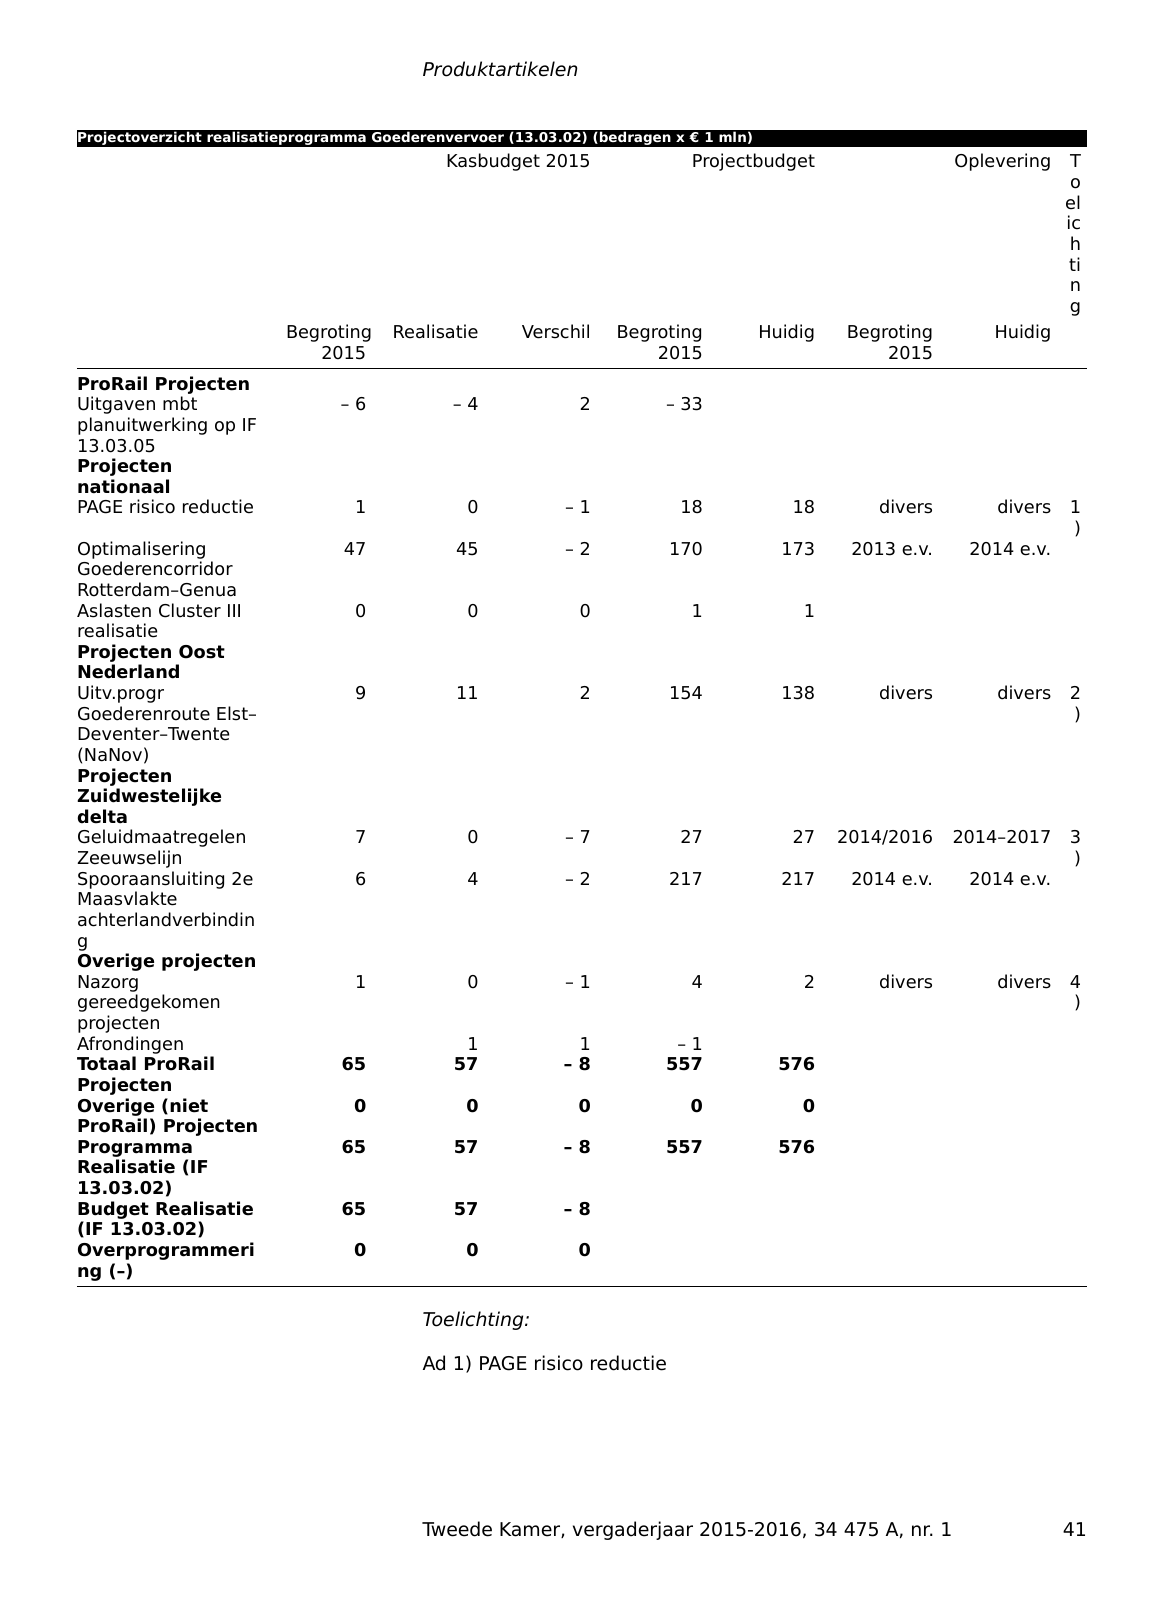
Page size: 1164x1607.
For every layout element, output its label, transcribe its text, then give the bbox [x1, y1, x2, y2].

table_cell 65 [260, 1137, 372, 1199]
table_cell 27 [709, 828, 821, 869]
table_cell 576 [709, 1137, 821, 1199]
table_cell [939, 394, 1057, 456]
table_cell [484, 951, 596, 972]
table_cell [260, 369, 372, 394]
table_cell [596, 369, 708, 394]
table_cell 45 [372, 539, 484, 601]
table_cell – 8 [484, 1137, 596, 1199]
table_cell 2015 [821, 343, 939, 368]
table_cell – 1 [484, 498, 596, 539]
table_cell divers [821, 683, 939, 766]
table_cell [821, 1034, 939, 1054]
table_cell [1057, 766, 1087, 827]
table_cell Huidig [709, 316, 821, 343]
table_cell 217 [596, 869, 708, 951]
table_cell [1057, 1054, 1087, 1096]
table_cell [939, 456, 1057, 497]
table_cell [939, 1137, 1057, 1199]
table_cell [821, 456, 939, 497]
table_cell [260, 456, 372, 497]
table_cell Kasbudget 2015 [260, 147, 596, 316]
table_cell [596, 456, 708, 497]
table_cell 2015 [596, 343, 708, 368]
table_cell PAGE risico reductie [77, 498, 260, 539]
table_cell – 6 [260, 394, 372, 456]
table_cell [709, 766, 821, 827]
table_cell 1 [709, 601, 821, 642]
table_cell Realisatie [372, 316, 484, 343]
table_cell Programma Realisatie (IF 13.03.02) [77, 1137, 260, 1199]
table_cell 0 [372, 1240, 484, 1286]
table_cell [372, 369, 484, 394]
table_cell Overige (niet ProRail) Projecten [77, 1096, 260, 1137]
table_cell [596, 1199, 708, 1240]
table_cell [1057, 951, 1087, 972]
table_cell 4) [1057, 972, 1087, 1034]
table_cell Uitv.progr Goederenroute Elst–Deventer–Twente (NaNov) [77, 683, 260, 766]
table_cell 7 [260, 828, 372, 869]
text Ad 1) PAGE risico reductie [422, 1353, 1087, 1375]
table_cell [260, 1034, 372, 1054]
table_cell [821, 1054, 939, 1096]
table_cell [1057, 369, 1087, 394]
table_cell 0 [372, 972, 484, 1034]
table_cell [1057, 456, 1087, 497]
table_cell 138 [709, 683, 821, 766]
table_cell 27 [596, 828, 708, 869]
table_cell [596, 766, 708, 827]
table_cell – 2 [484, 869, 596, 951]
table_cell [821, 951, 939, 972]
table_cell Geluidmaatregelen Zeeuwselijn [77, 828, 260, 869]
table_cell 4 [372, 869, 484, 951]
table_cell [372, 766, 484, 827]
table_cell Optimalisering Goederencorridor Rotterdam–Genua [77, 539, 260, 601]
table_cell [372, 456, 484, 497]
table_cell 65 [260, 1054, 372, 1096]
table_cell [1057, 394, 1087, 456]
table_cell – 1 [484, 972, 596, 1034]
table_cell Verschil [484, 316, 596, 343]
table_cell 2) [1057, 683, 1087, 766]
table_cell Begroting [821, 316, 939, 343]
table_cell 2013 e.v. [821, 539, 939, 601]
table_cell [484, 766, 596, 827]
table_cell 6 [260, 869, 372, 951]
table_cell 173 [709, 539, 821, 601]
table_cell ProRail Projecten [77, 369, 260, 394]
table_cell divers [821, 498, 939, 539]
table_cell 2014–2017 [939, 828, 1057, 869]
table_cell – 1 [596, 1034, 708, 1054]
table_cell [1057, 1240, 1087, 1286]
table_cell – 8 [484, 1199, 596, 1240]
table_cell [260, 766, 372, 827]
table_cell 9 [260, 683, 372, 766]
table_cell [1057, 642, 1087, 683]
table_cell [709, 456, 821, 497]
table_cell [1057, 316, 1087, 343]
table_cell [821, 1137, 939, 1199]
table_cell divers [939, 972, 1057, 1034]
table_cell [484, 456, 596, 497]
table_cell [821, 766, 939, 827]
table_cell [939, 343, 1057, 368]
table_cell divers [939, 683, 1057, 766]
table_cell [709, 1199, 821, 1240]
table_cell 47 [260, 539, 372, 601]
table_cell Spooraansluiting 2e Maasvlakte achterlandverbinding [77, 869, 260, 951]
table_cell [77, 147, 260, 343]
table_cell 557 [596, 1137, 708, 1199]
table_cell divers [939, 498, 1057, 539]
table_cell Huidig [939, 316, 1057, 343]
table_cell 557 [596, 1054, 708, 1096]
table_cell 1 [260, 972, 372, 1034]
table_cell 2014 e.v. [939, 869, 1057, 951]
table_cell 0 [484, 1240, 596, 1286]
table_cell [260, 951, 372, 972]
table_cell [709, 1034, 821, 1054]
table_cell Overige projecten [77, 951, 260, 972]
table_cell [77, 343, 260, 368]
table_cell 57 [372, 1054, 484, 1096]
table_cell [821, 601, 939, 642]
table_cell 57 [372, 1199, 484, 1240]
table_cell 0 [260, 601, 372, 642]
table_cell [260, 642, 372, 683]
table_cell [372, 642, 484, 683]
table_cell Nazorg gereedgekomen projecten [77, 972, 260, 1034]
table_cell 1 [260, 498, 372, 539]
table_cell – 7 [484, 828, 596, 869]
table_cell 2014 e.v. [939, 539, 1057, 601]
table_cell Aslasten Cluster III realisatie [77, 601, 260, 642]
subtitle Toelichting: [422, 1309, 1087, 1331]
table_cell [1057, 539, 1087, 601]
table_cell [1057, 1096, 1087, 1137]
table_cell [939, 601, 1057, 642]
table_cell [1057, 343, 1087, 368]
table_cell 18 [709, 498, 821, 539]
table_cell 1 [484, 1034, 596, 1054]
table_cell [484, 343, 596, 368]
table_cell 0 [484, 1096, 596, 1137]
table_cell Budget Realisatie (IF 13.03.02) [77, 1199, 260, 1240]
table_cell 0 [372, 1096, 484, 1137]
table_cell [709, 642, 821, 683]
table_cell 2014 e.v. [821, 869, 939, 951]
table_cell 57 [372, 1137, 484, 1199]
table_cell 65 [260, 1199, 372, 1240]
table_cell [709, 369, 821, 394]
table_cell 2 [484, 394, 596, 456]
table_cell 3) [1057, 828, 1087, 869]
table_cell 576 [709, 1054, 821, 1096]
table_cell 170 [596, 539, 708, 601]
table_cell 1 [372, 1034, 484, 1054]
table_cell [1057, 1137, 1087, 1199]
table_cell – 8 [484, 1054, 596, 1096]
table_cell [821, 1199, 939, 1240]
table_cell [709, 951, 821, 972]
table_cell 0 [484, 601, 596, 642]
table_cell [939, 642, 1057, 683]
table_cell Overprogrammering (–) [77, 1240, 260, 1286]
table_cell [596, 951, 708, 972]
table_cell [939, 1054, 1057, 1096]
table_cell Begroting [260, 316, 372, 343]
table_cell [372, 951, 484, 972]
table_cell [939, 951, 1057, 972]
table_cell Begroting [596, 316, 708, 343]
table_cell [596, 1240, 708, 1286]
table_cell – 2 [484, 539, 596, 601]
table_cell [821, 642, 939, 683]
table_cell 154 [596, 683, 708, 766]
table_cell – 4 [372, 394, 484, 456]
table_cell 217 [709, 869, 821, 951]
table_cell [484, 642, 596, 683]
table_cell [821, 1096, 939, 1137]
table_cell [709, 343, 821, 368]
table_cell [709, 394, 821, 456]
table_cell [372, 343, 484, 368]
table_cell – 33 [596, 394, 708, 456]
table_cell [821, 369, 939, 394]
table_cell [939, 1034, 1057, 1054]
table_cell [1057, 869, 1087, 951]
table_cell [484, 369, 596, 394]
table_cell Totaal ProRail Projecten [77, 1054, 260, 1096]
table_cell 0 [260, 1096, 372, 1137]
table_cell 18 [596, 498, 708, 539]
table_cell 1 [596, 601, 708, 642]
table_cell 2 [484, 683, 596, 766]
table_cell 2014/2016 [821, 828, 939, 869]
table_cell Projecten nationaal [77, 456, 260, 497]
table_cell [1057, 601, 1087, 642]
table_cell divers [821, 972, 939, 1034]
table_cell [821, 394, 939, 456]
table_cell [1057, 1199, 1087, 1240]
table_cell 0 [709, 1096, 821, 1137]
table_cell [821, 1240, 939, 1286]
table_cell [939, 369, 1057, 394]
table_cell Afrondingen [77, 1034, 260, 1054]
table_cell Uitgaven mbt planuitwerking op IF 13.03.05 [77, 394, 260, 456]
table_cell Oplevering [821, 147, 1057, 316]
table_cell Projecten Zuidwestelijke delta [77, 766, 260, 827]
table_cell 0 [260, 1240, 372, 1286]
table_cell 0 [372, 828, 484, 869]
table_cell 0 [372, 498, 484, 539]
table_cell 2015 [260, 343, 372, 368]
table_cell [939, 1199, 1057, 1240]
table_cell 0 [372, 601, 484, 642]
table_cell 1) [1057, 498, 1087, 539]
table_cell [1057, 1034, 1087, 1054]
table_cell 4 [596, 972, 708, 1034]
table_cell [939, 1240, 1057, 1286]
table_cell Toelichting [1057, 147, 1087, 316]
table_cell 0 [596, 1096, 708, 1137]
table_cell Projectbudget [596, 147, 821, 316]
table_cell 2 [709, 972, 821, 1034]
table_cell [939, 1096, 1057, 1137]
table_cell [709, 1240, 821, 1286]
table_cell [939, 766, 1057, 827]
table_cell Projecten Oost Nederland [77, 642, 260, 683]
table_header Projectoverzicht realisatieprogramma Goederenvervoer (13.03.02) (bedragen x € 1 mln) [77, 130, 1087, 146]
table_cell 11 [372, 683, 484, 766]
table_cell [596, 642, 708, 683]
